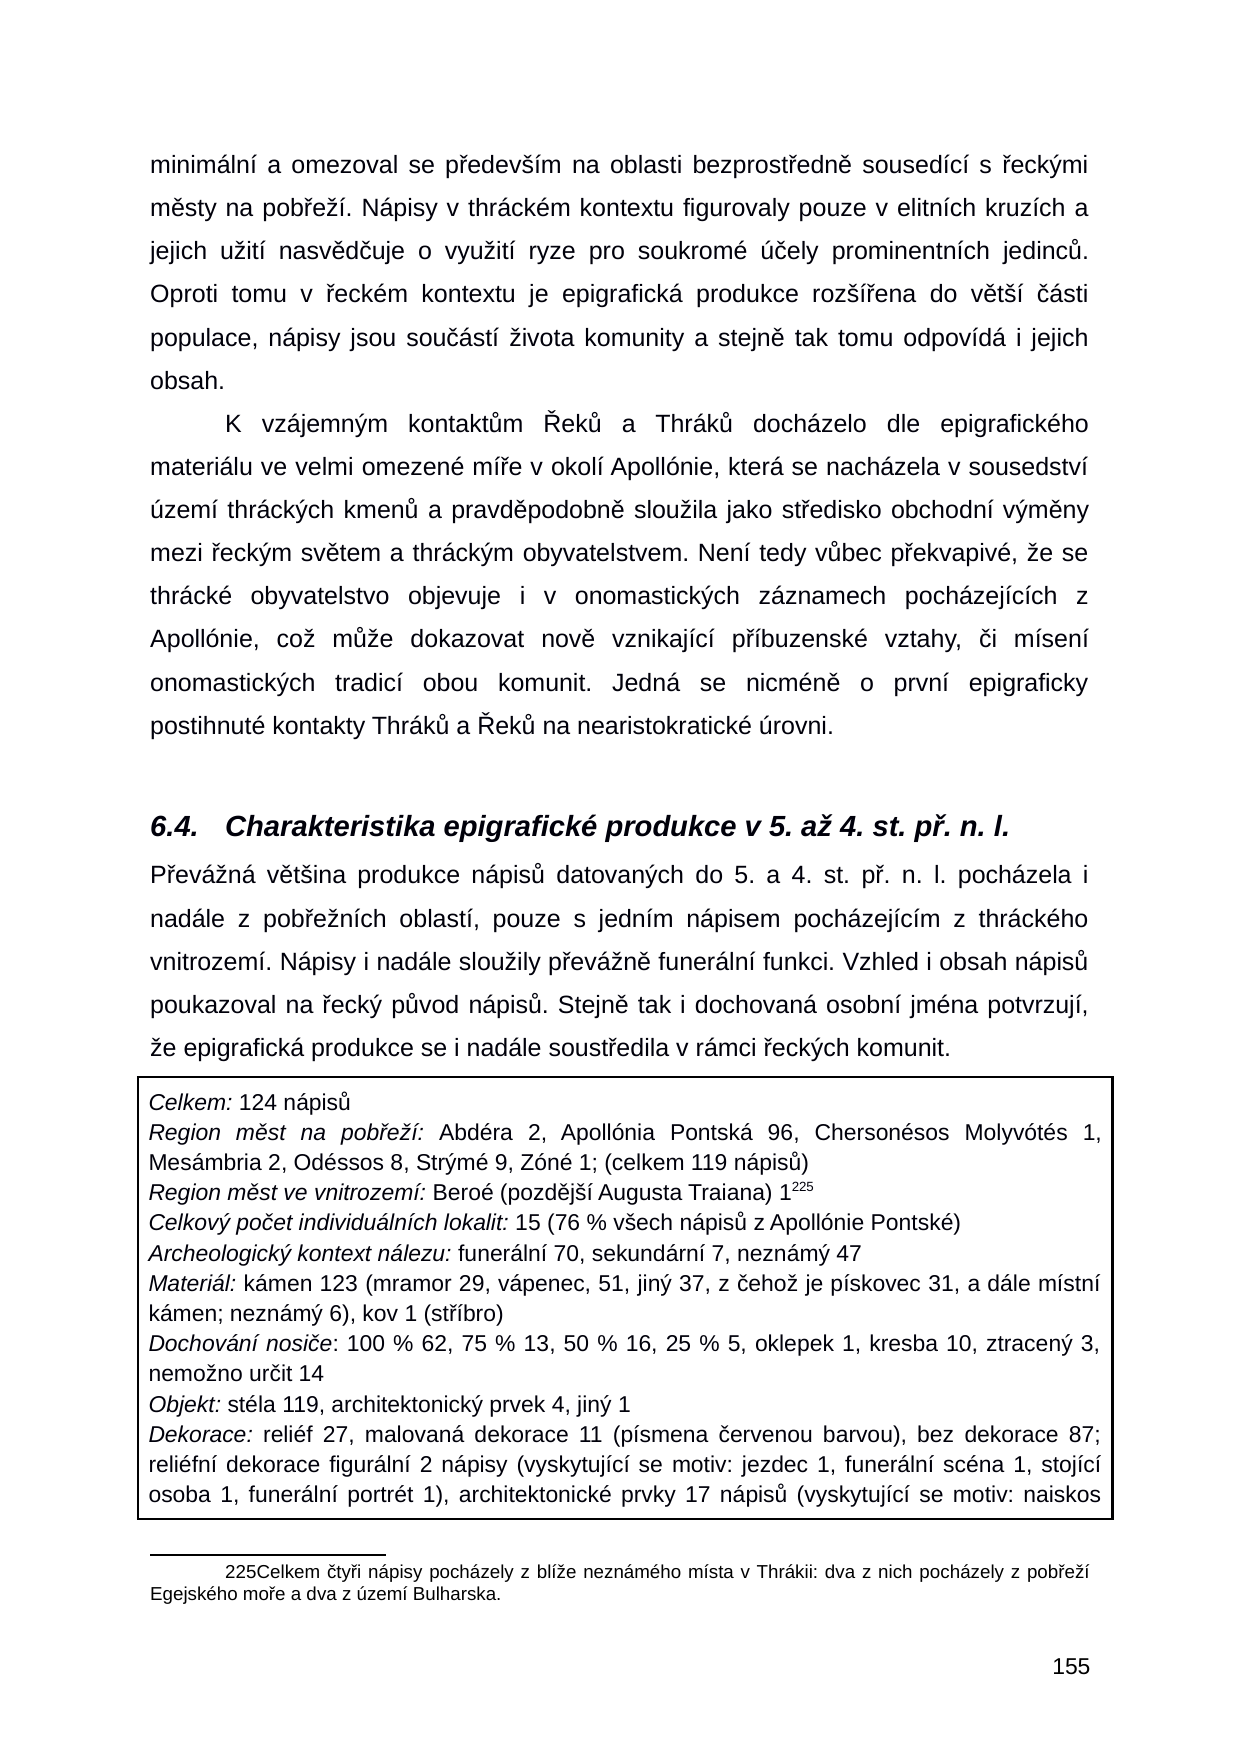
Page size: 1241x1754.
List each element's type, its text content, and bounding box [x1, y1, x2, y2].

table_header Celkem: 124 nápisů Region měst na pobřeží: Abdéra 2, Apollónia Pontská 96, Chersonésos Molyvótés 1, Mesámbria 2, Odéssos 8, Strýmé 9, Zóné 1; (celkem 119 nápisů) Region měst ve vnitrozemí: Beroé (pozdější Augusta Traiana) 1 Celkový počet individuálních lokalit: 15 (76 % všech nápisů z Apollónie Pontské) Archeologický kontext nálezu: funerální 70, sekundární 7, neznámý 47 Materiál: kámen 123 (mramor 29, vápenec, 51, jiný 37, z čehož je pískovec 31, a dále místní kámen; neznámý 6), kov 1 (stříbro) Dochování nosiče: 100 % 62, 75 % 13, 50 % 16, 25 % 5, oklepek 1, kresba 10, ztracený 3, nemožno určit 14 Objekt: stéla 119, architektonický prvek 4, jiný 1 Dekorace: reliéf 27, malovaná dekorace 11 (písmena červenou barvou), bez dekorace 87; reliéfní dekorace figurální 2 nápisy (vyskytující se motiv: jezdec 1, funerální scéna 1, stojící osoba 1, funerální portrét 1), architektonické prvky 17 nápisů (vyskytující se motiv: naiskos [139, 1078, 1111, 1518]
text minimální a omezoval se především na oblasti bezprostředně sousedící s řeckými městy na pobřeží. Nápisy v thráckém kontextu figurovaly pouze v elitních kruzích a jejich užití nasvědčuje o využití ryze pro soukromé účely prominentních jedinců. Oproti tomu v řeckém kontextu je epigrafická produkce rozšířena do větší části populace, nápisy jsou součástí života komunity a stejně tak tomu odpovídá i jejich obsah. [150, 150, 1090, 394]
text K vzájemným kontaktům Řeků a Thráků docházelo dle epigrafického materiálu ve velmi omezené míře v okolí Apollónie, která se nacházela v sousedství území thráckých kmenů a pravděpodobně sloužila jako středisko obchodní výměny mezi řeckým světem a thráckým obyvatelstvem. Není tedy vůbec překvapivé, že se thrácké obyvatelstvo objevuje i v onomastických záznamech pocházejících z Apollónie, což může dokazovat nově vznikající příbuzenské vztahy, či mísení onomastických tradicí obou komunit. Jedná se nicméně o první epigraficky postihnuté kontakty Thráků a Řeků na nearistokratické úrovni. [150, 409, 1090, 739]
text Převážná většina produkce nápisů datovaných do 5. a 4. st. př. n. l. pocházela i nadále z pobřežních oblastí, pouze s jedním nápisem pocházejícím z thráckého vnitrozemí. Nápisy i nadále sloužily převážně funerální funkci. Vzhled i obsah nápisů poukazoval na řecký původ nápisů. Stejně tak i dochovaná osobní jména potvrzují, že epigrafická produkce se i nadále soustředila v rámci řeckých komunit. [150, 860, 1090, 1062]
list Charakteristika epigrafické produkce v 5. až 4. st. př. n. l. [150, 809, 1090, 843]
